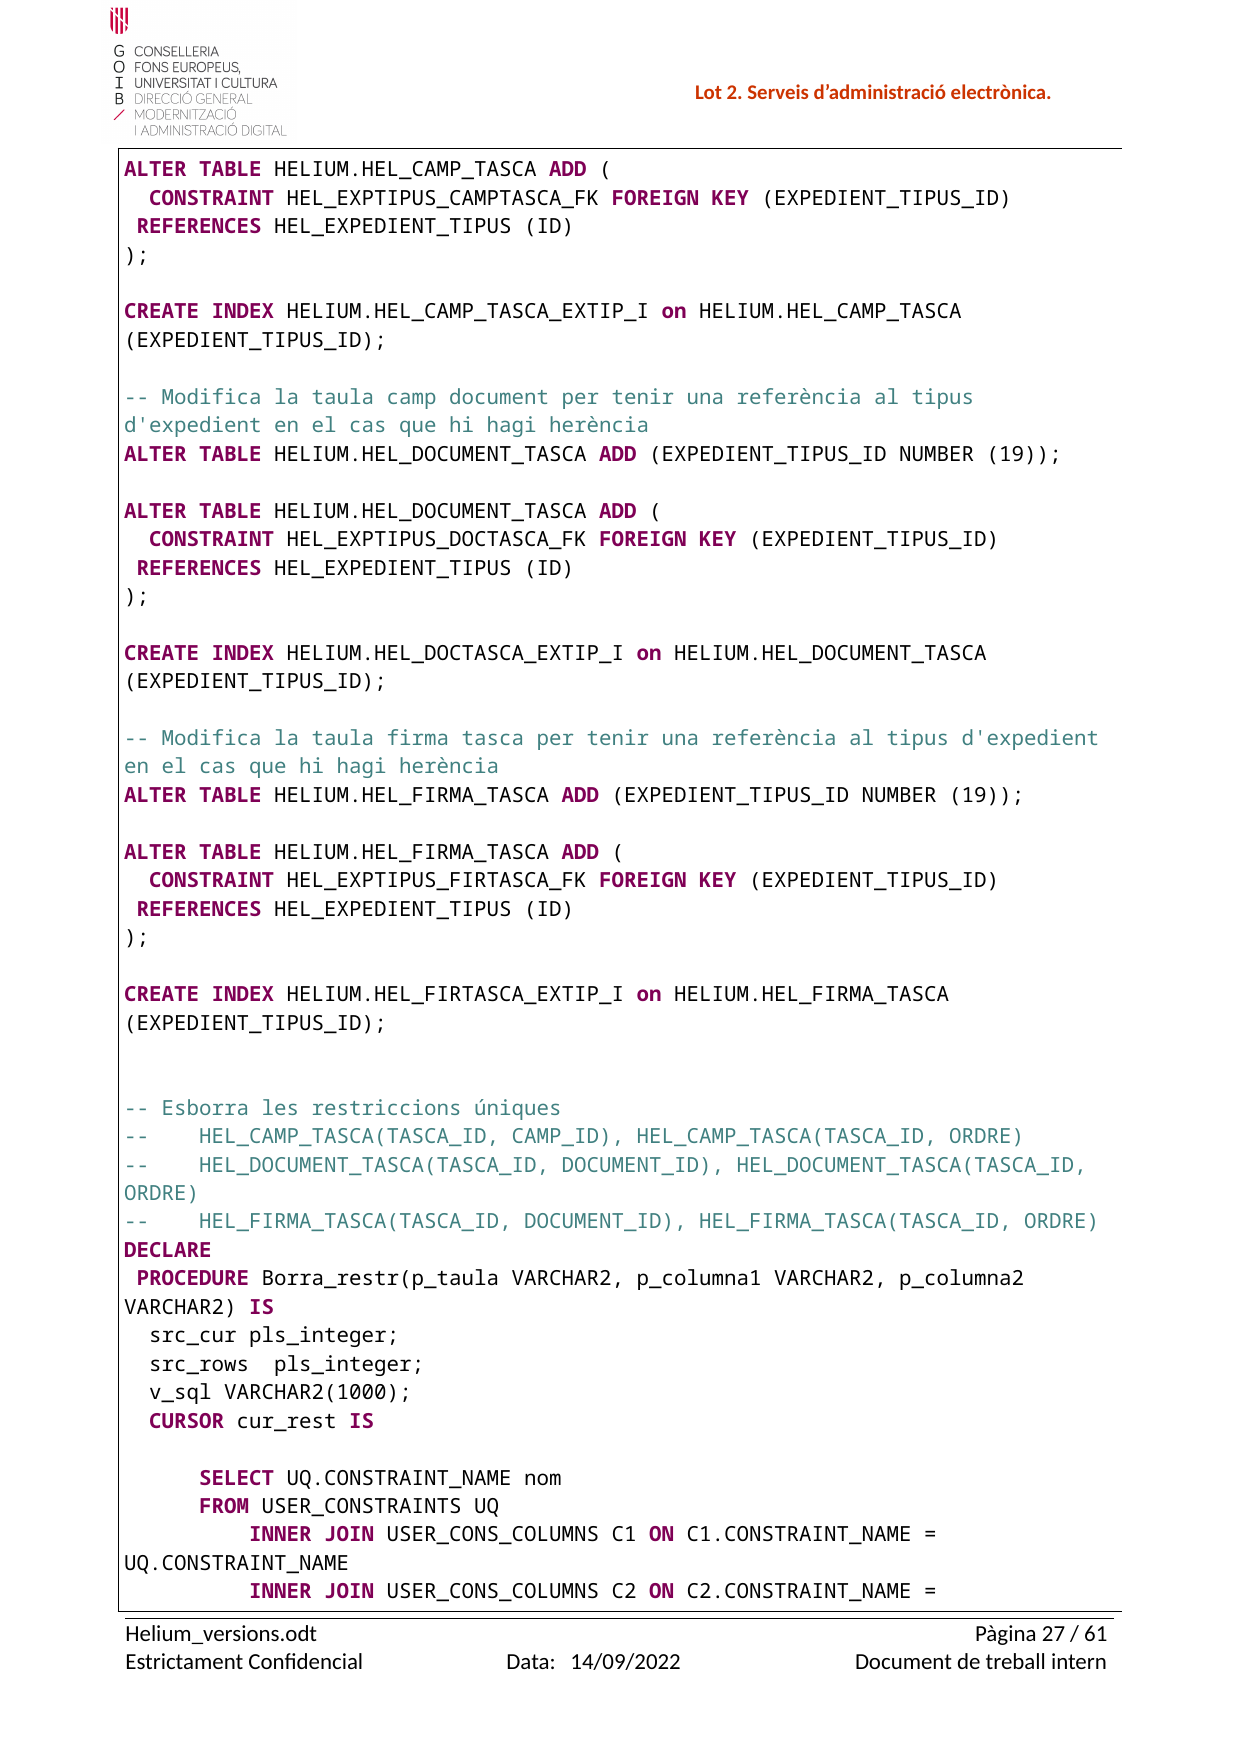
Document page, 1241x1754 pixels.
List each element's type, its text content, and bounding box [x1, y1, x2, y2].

picture [100, 0, 297, 144]
table_header ALTER TABLE HELIUM.HEL_CAMP_TASCA ADD ( CONSTRAINT HEL_EXPTIPUS_CAMPTASCA_FK FOREIGN KEY (EXPEDIENT_TIPUS_ID) REFERENCES HEL_EXPEDIENT_TIPUS (ID) ); CREATE INDEX HELIUM.HEL_CAMP_TASCA_EXTIP_I on HELIUM.HEL_CAMP_TASCA (EXPEDIENT_TIPUS_ID); -- Modifica la taula camp document per tenir una referència al tipus d'expedient en el cas que hi hagi herència ALTER TABLE HELIUM.HEL_DOCUMENT_TASCA ADD (EXPEDIENT_TIPUS_ID NUMBER (19)); ALTER TABLE HELIUM.HEL_DOCUMENT_TASCA ADD ( CONSTRAINT HEL_EXPTIPUS_DOCTASCA_FK FOREIGN KEY (EXPEDIENT_TIPUS_ID) REFERENCES HEL_EXPEDIENT_TIPUS (ID) ); CREATE INDEX HELIUM.HEL_DOCTASCA_EXTIP_I on HELIUM.HEL_DOCUMENT_TASCA (EXPEDIENT_TIPUS_ID); -- Modifica la taula firma tasca per tenir una referència al tipus d'expedient en el cas que hi hagi herència ALTER TABLE HELIUM.HEL_FIRMA_TASCA ADD (EXPEDIENT_TIPUS_ID NUMBER (19)); ALTER TABLE HELIUM.HEL_FIRMA_TASCA ADD ( CONSTRAINT HEL_EXPTIPUS_FIRTASCA_FK FOREIGN KEY (EXPEDIENT_TIPUS_ID) REFERENCES HEL_EXPEDIENT_TIPUS (ID) ); CREATE INDEX HELIUM.HEL_FIRTASCA_EXTIP_I on HELIUM.HEL_FIRMA_TASCA (EXPEDIENT_TIPUS_ID); -- Esborra les restriccions úniques -- HEL_CAMP_TASCA(TASCA_ID, CAMP_ID), HEL_CAMP_TASCA(TASCA_ID, ORDRE) -- HEL_DOCUMENT_TASCA(TASCA_ID, DOCUMENT_ID), HEL_DOCUMENT_TASCA(TASCA_ID, ORDRE) -- HEL_FIRMA_TASCA(TASCA_ID, DOCUMENT_ID), HEL_FIRMA_TASCA(TASCA_ID, ORDRE) DECLARE PROCEDURE Borra_restr(p_taula VARCHAR2, p_columna1 VARCHAR2, p_columna2 VARCHAR2) IS src_cur pls_integer; src_rows pls_integer; v_sql VARCHAR2(1000); CURSOR cur_rest IS SELECT UQ.CONSTRAINT_NAME nom FROM USER_CONSTRAINTS UQ INNER JOIN USER_CONS_COLUMNS C1 ON C1.CONSTRAINT_NAME = UQ.CONSTRAINT_NAME INNER JOIN USER_CONS_COLUMNS C2 ON C2.CONSTRAINT_NAME = [119, 149, 1122, 1611]
